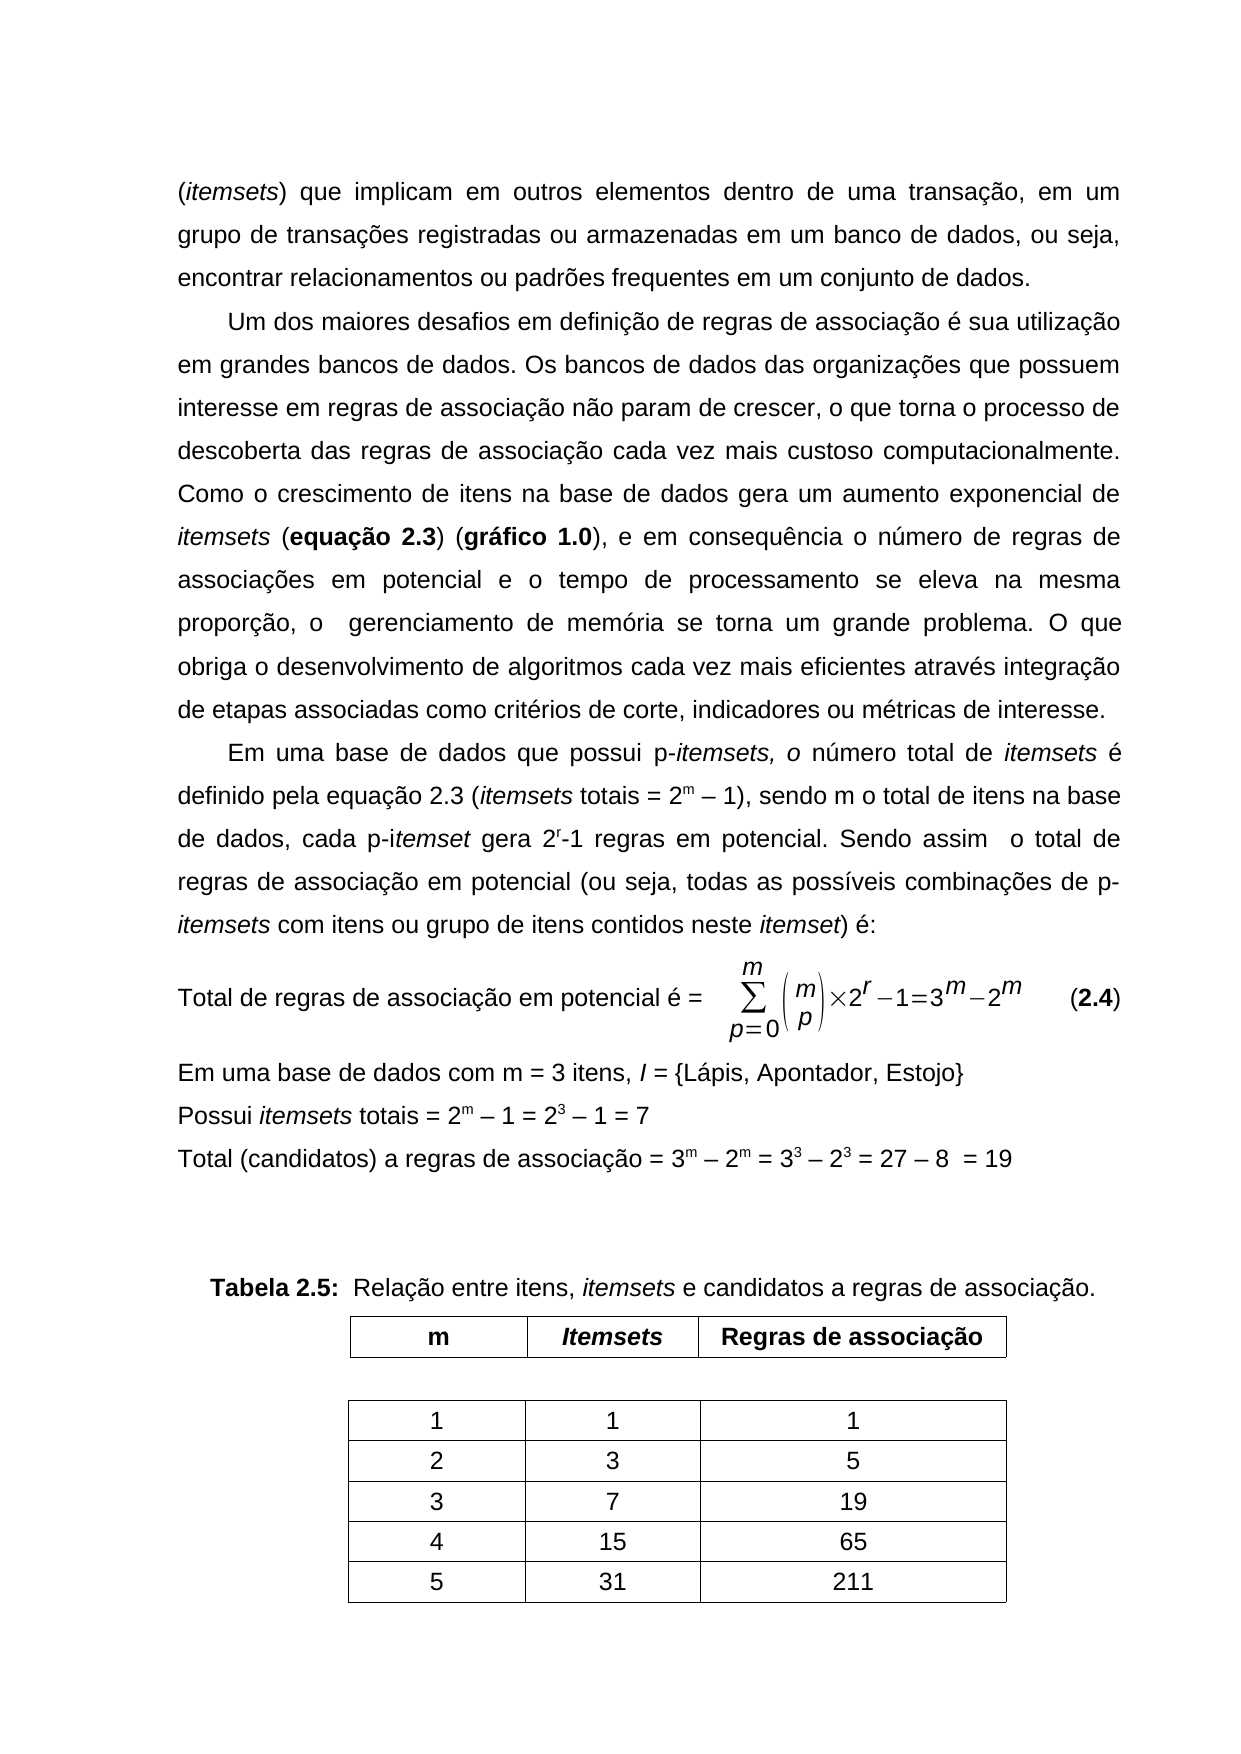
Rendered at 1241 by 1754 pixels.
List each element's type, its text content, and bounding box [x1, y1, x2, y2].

table_header 1 [701, 1401, 1006, 1440]
text Possui itemsets totais = 2m – 1 = 23 – 1 = 7 [177, 1101, 1122, 1129]
text Tabela 2.5: Relação entre itens, itemsets e candidatos a regras de associação. [177, 1273, 1122, 1302]
table_cell 2 [349, 1441, 525, 1481]
table_cell 65 [701, 1522, 1006, 1561]
table_cell 5 [349, 1562, 525, 1602]
table_cell 5 [701, 1441, 1006, 1481]
table_cell 31 [526, 1562, 700, 1602]
text Em uma base de dados que possui p-itemsets, o número total de itemsets é definido pela equação 2.3 (itemsets totais = 2m – 1), sendo m o total de itens na base de dados, cada p-itemset gera 2r-1 regras em potencial. Sendo assim o total de regras de associação em potencial (ou seja, todas as possíveis combinações de p-itemsets com itens ou grupo de itens contidos neste itemset) é: [177, 738, 1122, 939]
table_header Itemsets [528, 1317, 698, 1357]
table_cell 3 [526, 1441, 700, 1481]
text Total (candidatos) a regras de associação = 3m – 2m = 33 – 23 = 27 – 8 = 19 [177, 1144, 1122, 1173]
table_header m [351, 1317, 527, 1357]
text (itemsets) que implicam em outros elementos dentro de uma transação, em um grupo de transações registradas ou armazenadas em um banco de dados, ou seja, encontrar relacionamentos ou padrões frequentes em um conjunto de dados. [177, 177, 1122, 292]
table_cell 4 [349, 1522, 525, 1561]
table_header 1 [349, 1401, 525, 1440]
text Um dos maiores desafios em definição de regras de associação é sua utilização em grandes bancos de dados. Os bancos de dados das organizações que possuem interesse em regras de associação não param de crescer, o que torna o processo de descoberta das regras de associação cada vez mais custoso computacionalmente. Como o crescimento de itens na base de dados gera um aumento exponencial de itemsets (equação 2.3) (gráfico 1.0), e em consequência o número de regras de associações em potencial e o tempo de processamento se eleva na mesma proporção, o gerenciamento de memória se torna um grande problema. O que obriga o desenvolvimento de algoritmos cada vez mais eficientes através integração de etapas associadas como critérios de corte, indicadores ou métricas de interesse. [177, 307, 1122, 723]
table_cell 211 [701, 1562, 1006, 1602]
table_cell 15 [526, 1522, 700, 1561]
table_header 1 [526, 1401, 700, 1440]
table_cell 3 [349, 1482, 525, 1521]
text Em uma base de dados com m = 3 itens, I = {Lápis, Apontador, Estojo} [177, 1058, 1122, 1086]
table_cell 7 [526, 1482, 700, 1521]
text Total de regras de associação em potencial é = (2.4) [177, 953, 1122, 1043]
table_cell 19 [701, 1482, 1006, 1521]
table_header Regras de associação [699, 1317, 1006, 1357]
